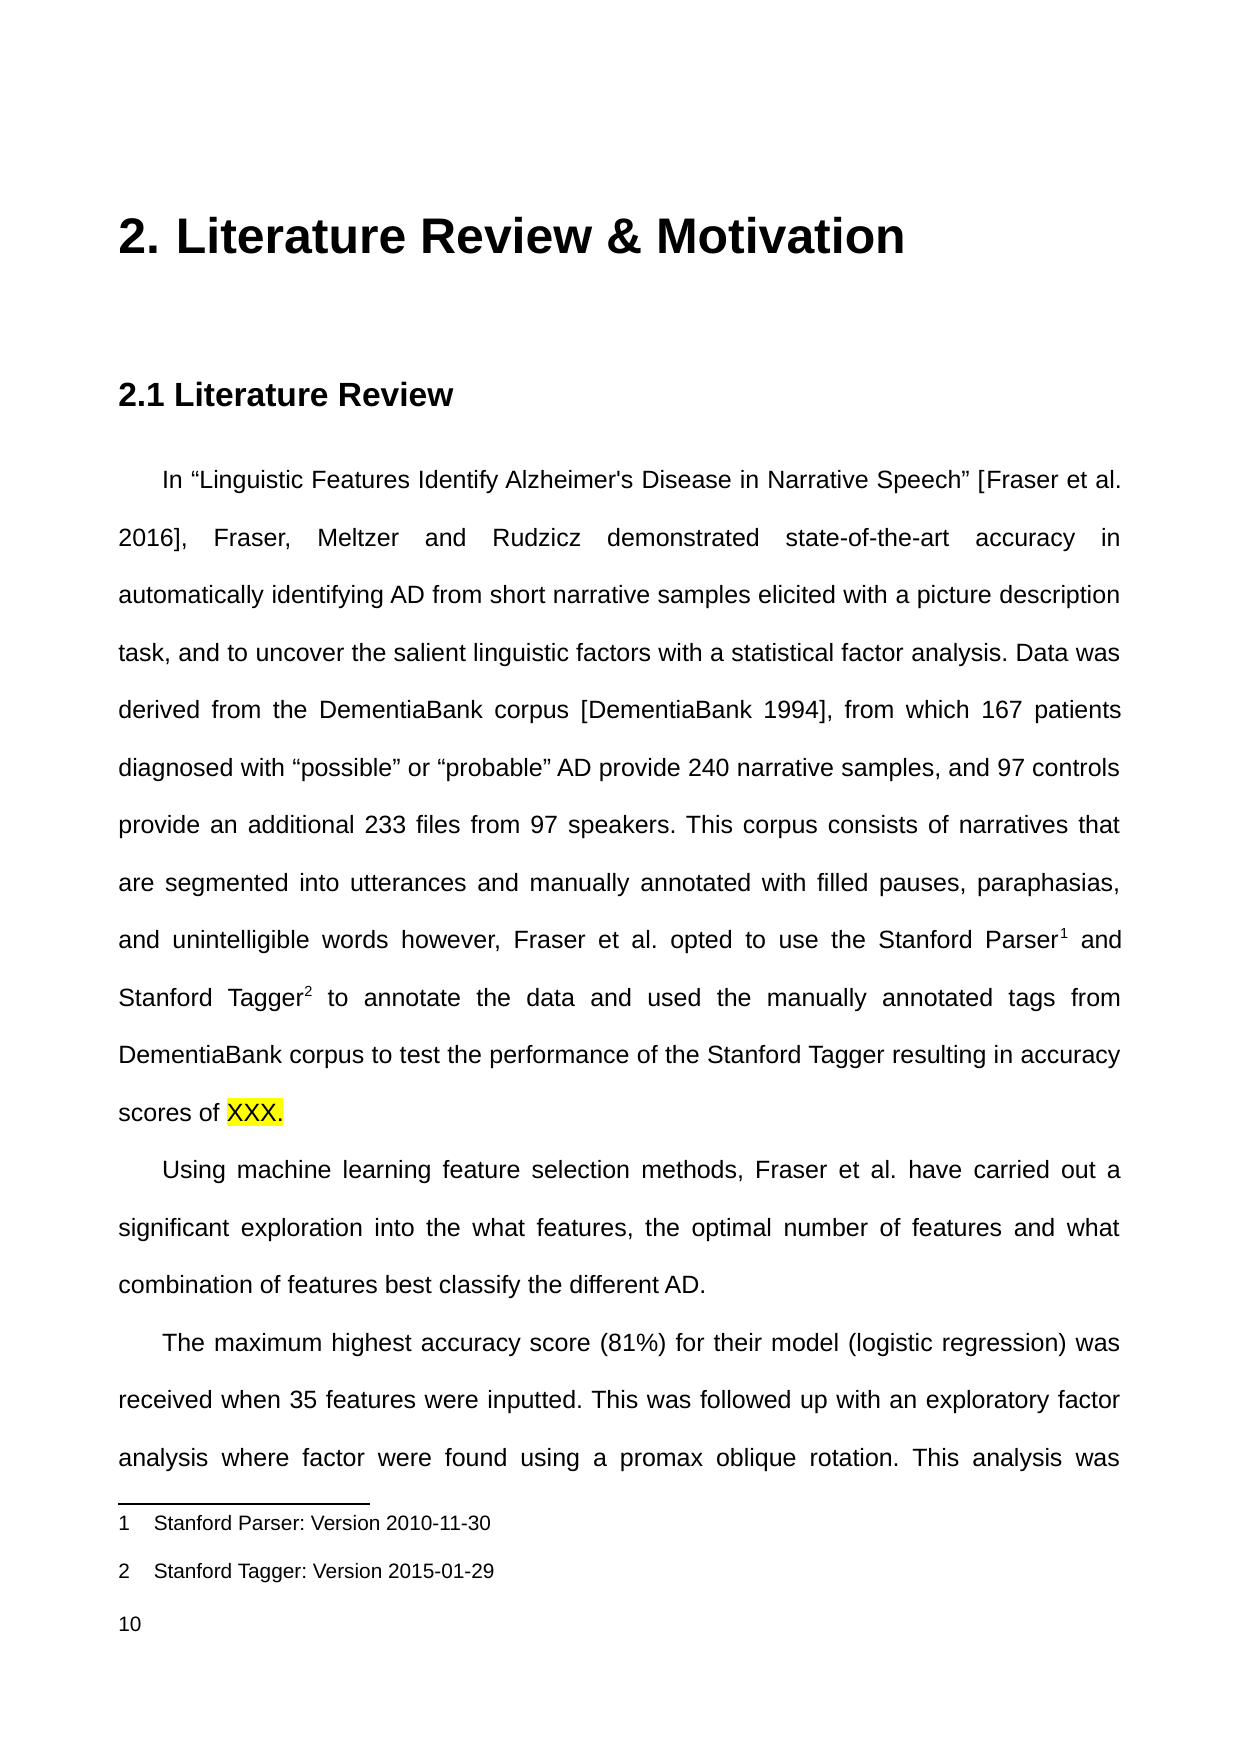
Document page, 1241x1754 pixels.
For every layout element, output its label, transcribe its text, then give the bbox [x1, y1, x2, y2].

subtitle 2.1 Literature Review [118, 375, 1122, 414]
text Stanford Tagger: Version 2015-01-29 [118, 1558, 1122, 1582]
subtitle Literature Review & Motivation [118, 206, 1122, 264]
text The maximum highest accuracy score (81%) for their model (logistic regression) was received when 35 features were inputted. This was followed up with an exploratory factor analysis where factor were found using a promax oblique rotation. This analysis was [118, 1328, 1122, 1471]
text Using machine learning feature selection methods, Fraser et al. have carried out a significant exploration into the what features, the optimal number of features and what combination of features best classify the different AD. [118, 1155, 1122, 1299]
text In “Linguistic Features Identify Alzheimer's Disease in Narrative Speech” [Fraser et al. 2016], Fraser, Meltzer and Rudzicz demonstrated state-of-the-art accuracy in automatically identifying AD from short narrative samples elicited with a picture description task, and to uncover the salient linguistic factors with a statistical factor analysis. Data was derived from the DementiaBank corpus [DementiaBank 1994], from which 167 patients diagnosed with “possible” or “probable” AD provide 240 narrative samples, and 97 controls provide an additional 233 files from 97 speakers. This corpus consists of narratives that are segmented into utterances and manually annotated with filled pauses, paraphasias, and unintelligible words however, Fraser et al. opted to use the Stanford Parser and Stanford Tagger to annotate the data and used the manually annotated tags from DementiaBank corpus to test the performance of the Stanford Tagger resulting in accuracy scores of XXX. [118, 465, 1122, 1126]
text Stanford Parser: Version 2010-11-30 [118, 1511, 1122, 1534]
